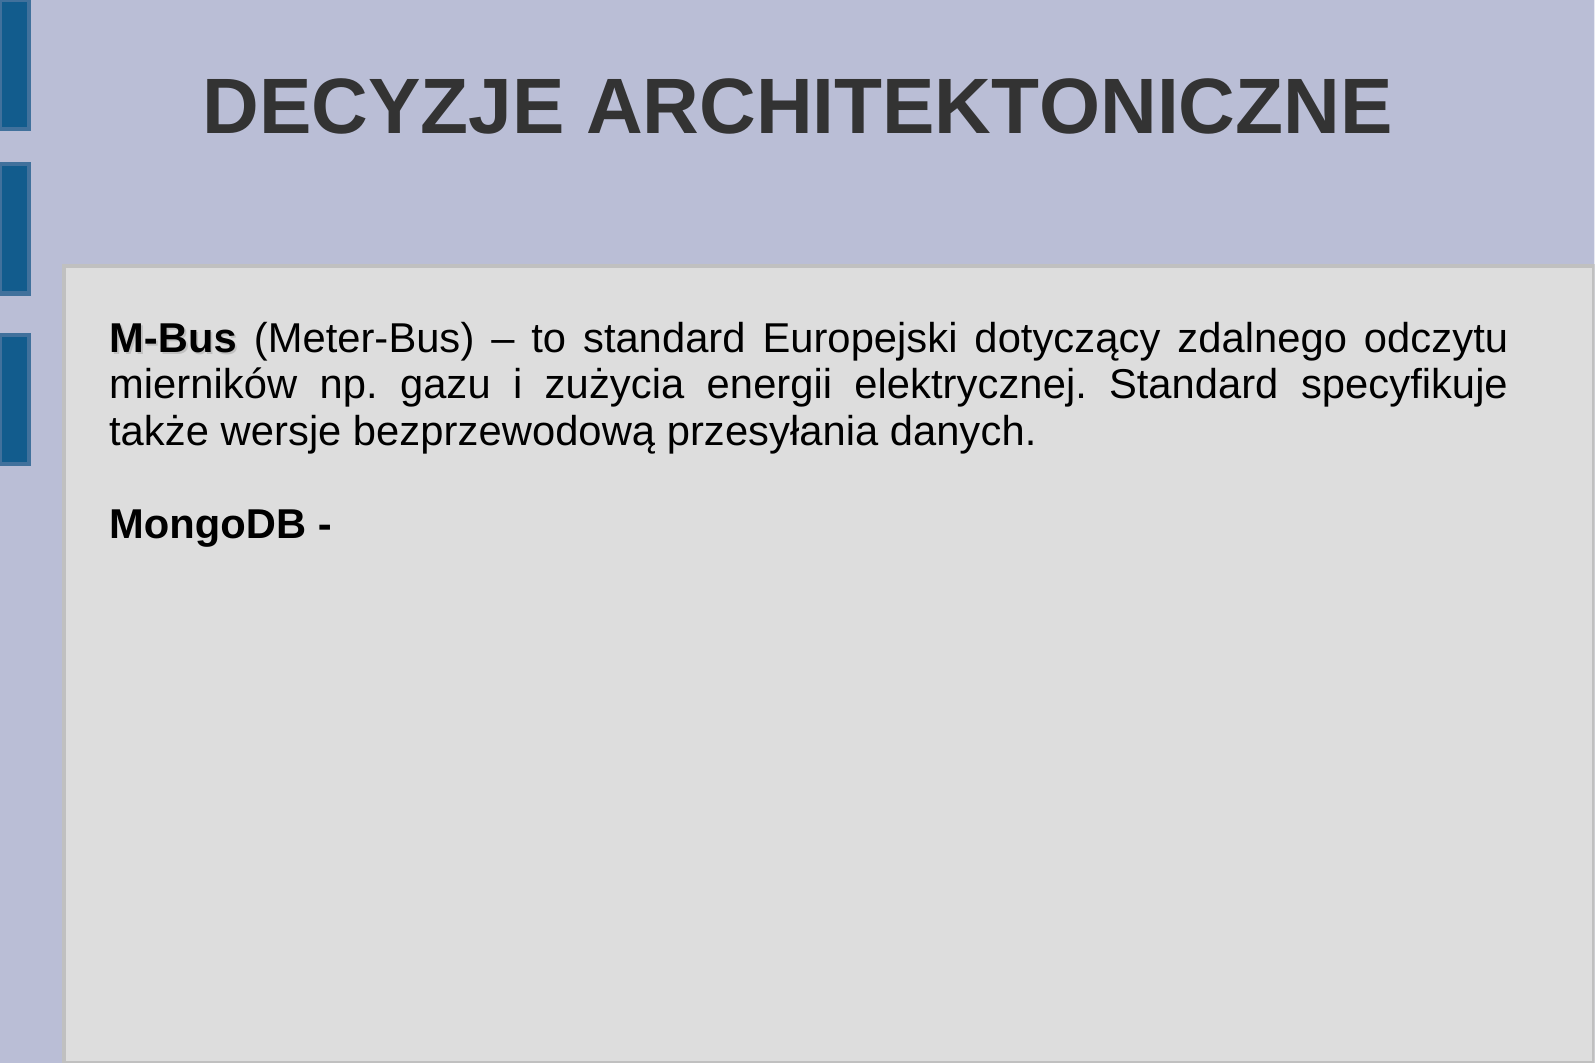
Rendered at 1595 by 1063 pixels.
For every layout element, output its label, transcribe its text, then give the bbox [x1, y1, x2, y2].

title DECYZJE ARCHITEKTONICZNE [117, 13, 1479, 191]
text_box M-Bus (Meter-Bus) – to standard Europejski dotyczący zdalnego odczytu mierników np. gazu i zużycia energii elektrycznej. Standard specyfikuje także wersje bezprzewodową przesyłania danych. MongoDB - [94, 307, 1524, 555]
